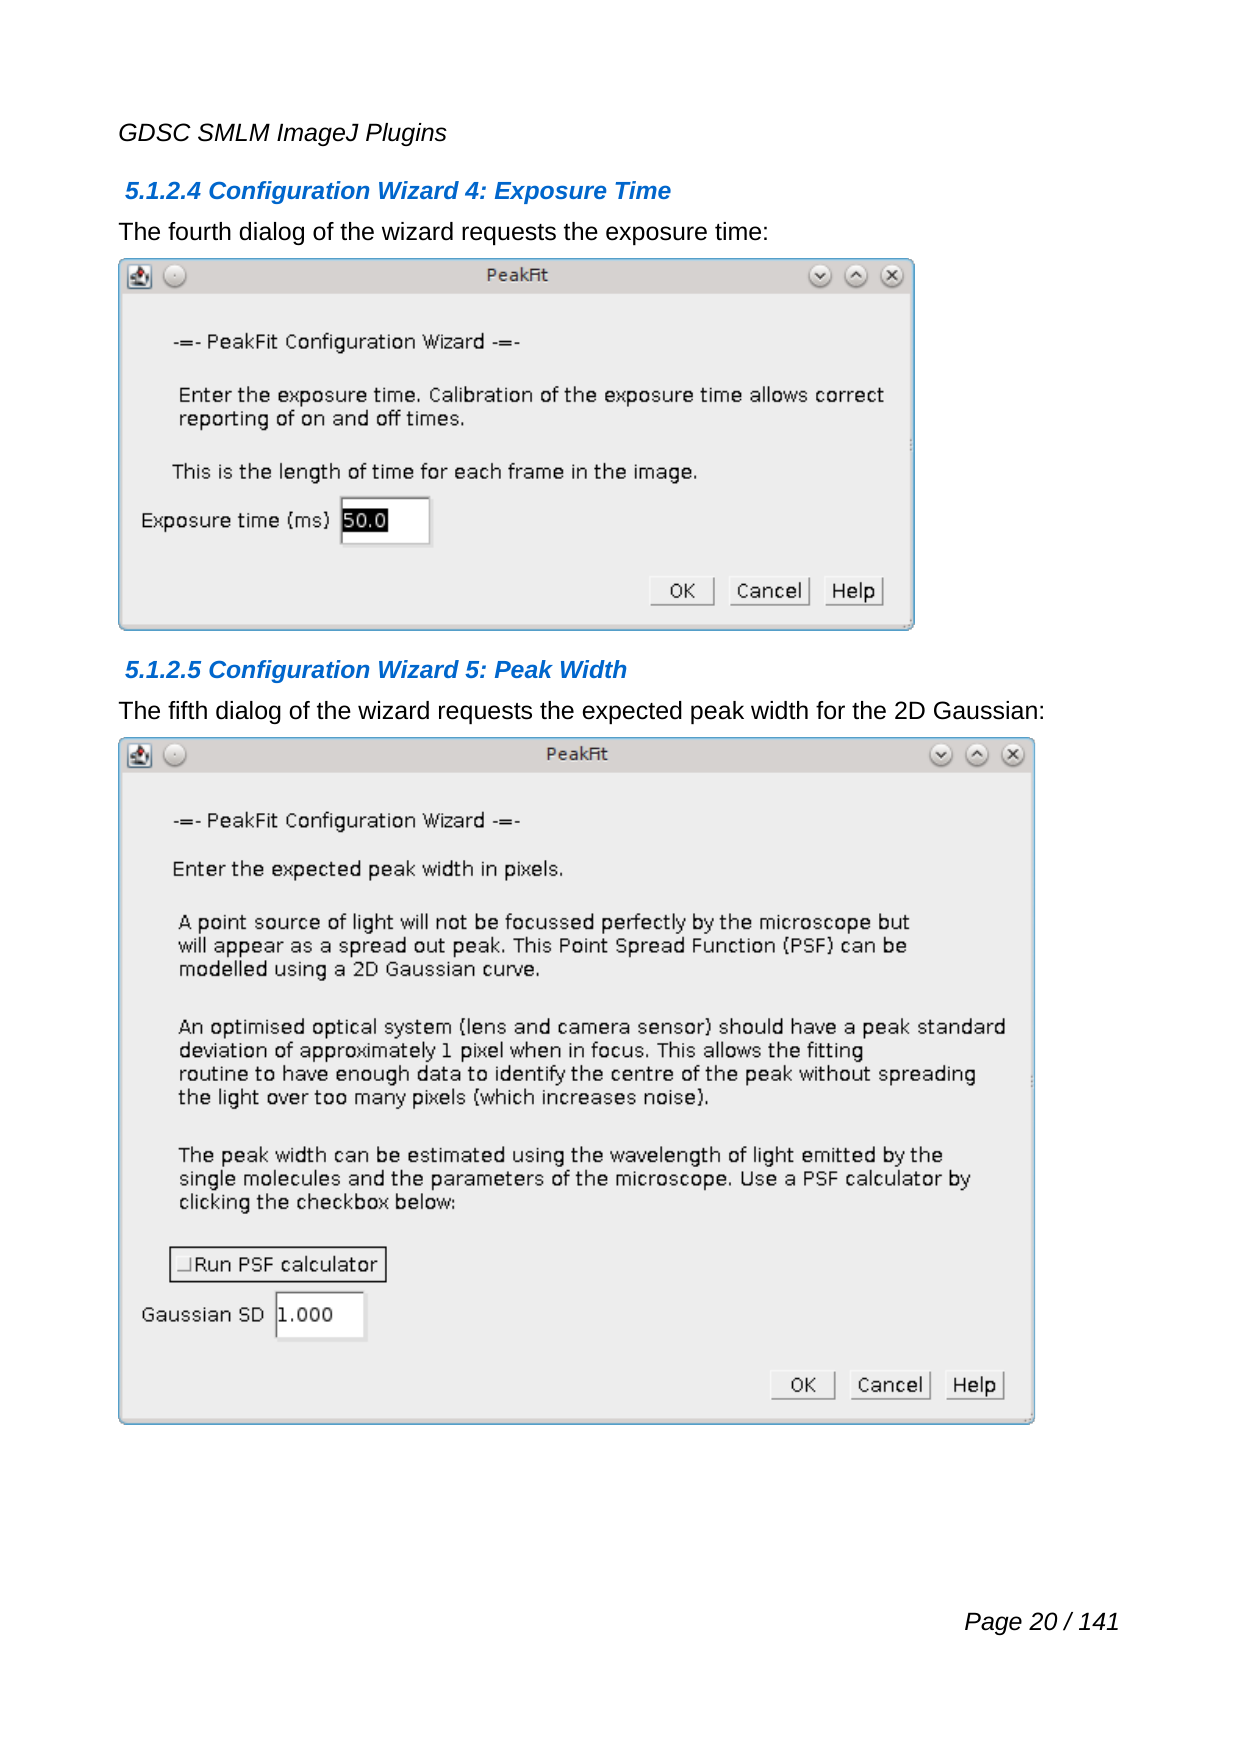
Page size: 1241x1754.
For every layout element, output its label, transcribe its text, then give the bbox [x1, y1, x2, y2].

subtitle Configuration Wizard 4: Exposure Time [118, 176, 1122, 205]
picture [118, 737, 1036, 1425]
subtitle Configuration Wizard 5: Peak Width [118, 655, 1122, 684]
picture [118, 258, 915, 631]
text The fourth dialog of the wizard requests the exposure time: [118, 217, 1122, 246]
text The fifth dialog of the wizard requests the expected peak width for the 2D Gaussian: [118, 696, 1122, 725]
